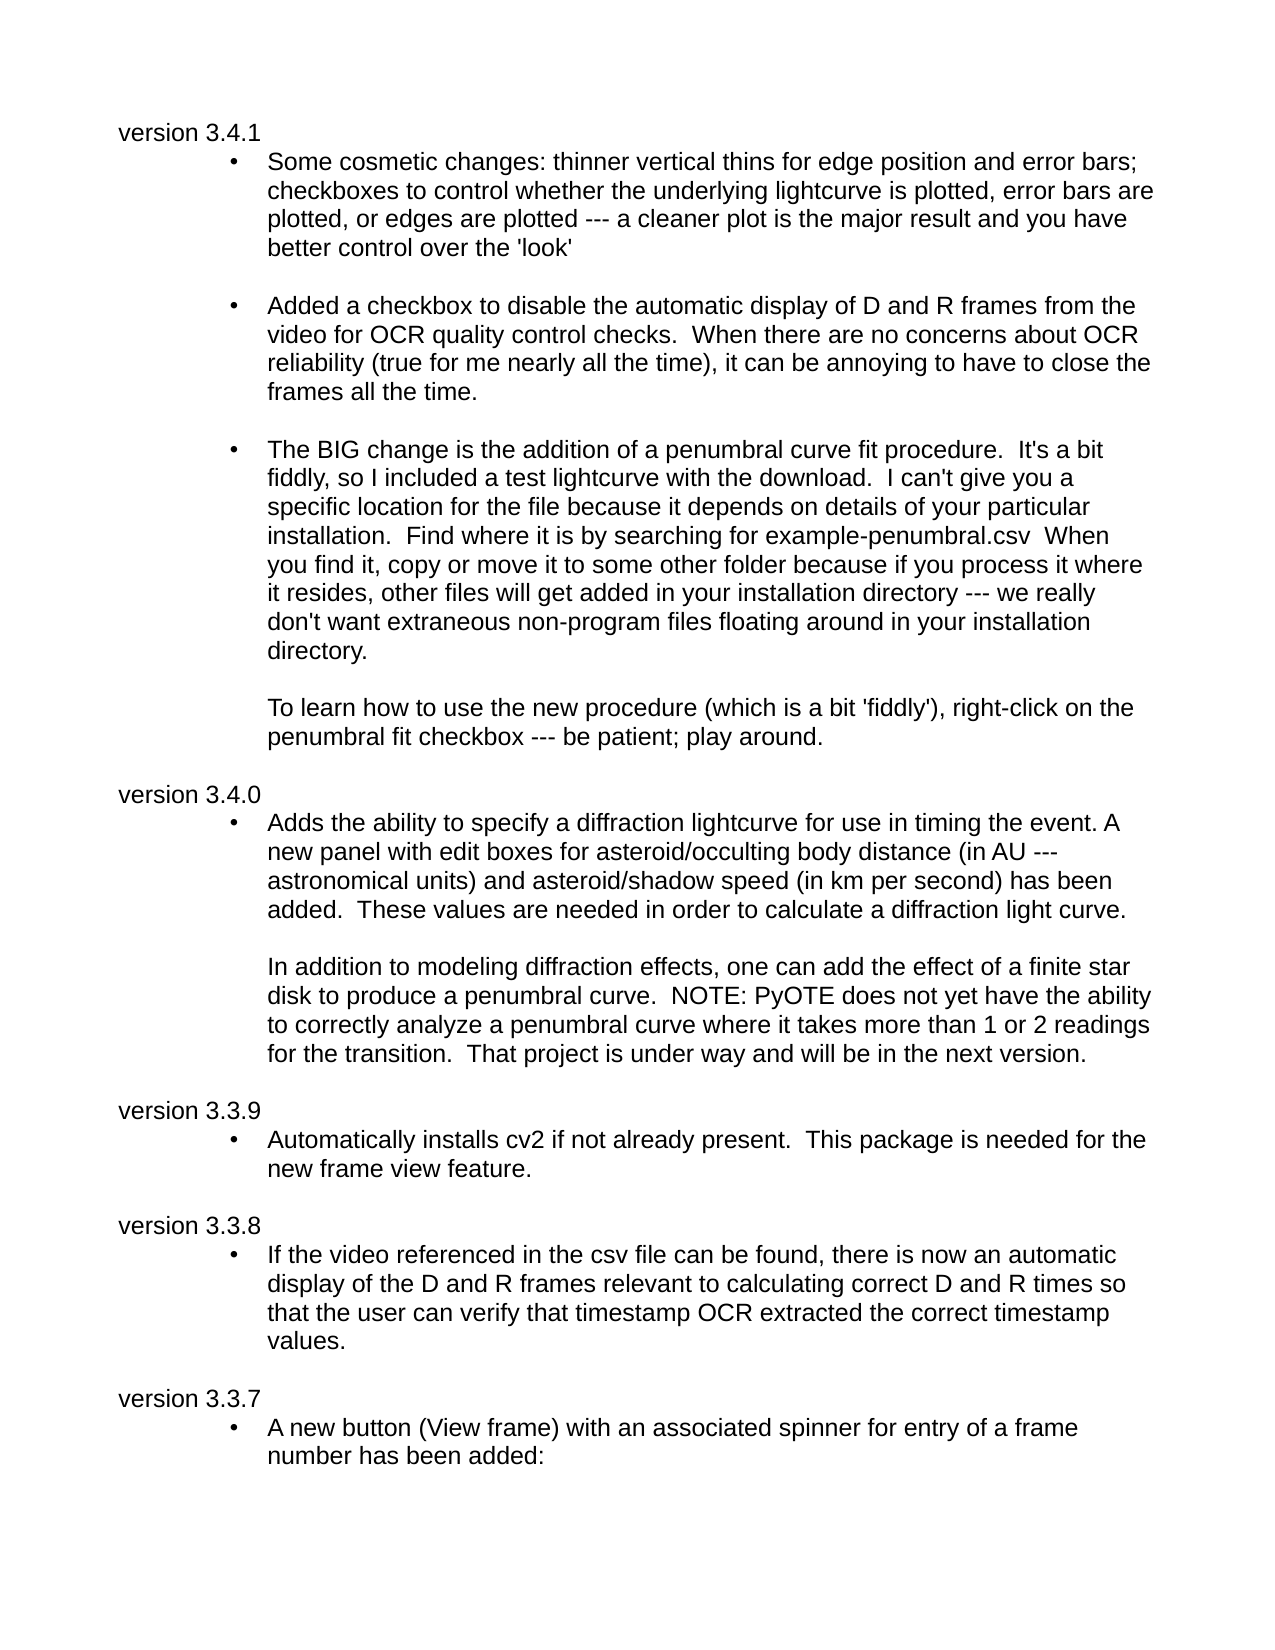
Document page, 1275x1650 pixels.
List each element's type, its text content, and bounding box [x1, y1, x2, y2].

text version 3.4.0 [118, 780, 1157, 808]
list Automatically installs cv2 if not already present. This package is needed for the new frame view feature. [229, 1125, 1157, 1211]
text version 3.3.7 [118, 1384, 1157, 1412]
text version 3.3.9 [118, 1096, 1157, 1125]
list If the video referenced in the csv file can be found, there is now an automatic display of the D and R frames relevant to calculating correct D and R times so that the user can verify that timestamp OCR extracted the correct timestamp values. [229, 1240, 1157, 1384]
list The BIG change is the addition of a penumbral curve fit procedure. It's a bit fiddly, so I included a test lightcurve with the download. I can't give you a specific location for the file because it depends on details of your particular installation. Find where it is by searching for example-penumbral.csv When you find it, copy or move it to some other folder because if you process it where it resides, other files will get added in your installation directory --- we really don't want extraneous non-program files floating around in your installation directory. To learn how to use the new procedure (which is a bit 'fiddly'), right-click on the penumbral fit checkbox --- be patient; play around. [229, 434, 1157, 780]
list Adds the ability to specify a diffraction lightcurve for use in timing the event. A new panel with edit boxes for asteroid/occulting body distance (in AU --- astronomical units) and asteroid/shadow speed (in km per second) has been added. These values are needed in order to calculate a diffraction light curve. In addition to modeling diffraction effects, one can add the effect of a finite star disk to produce a penumbral curve. NOTE: PyOTE does not yet have the ability to correctly analyze a penumbral curve where it takes more than 1 or 2 readings for the transition. That project is under way and will be in the next version. [229, 808, 1157, 1096]
list A new button (View frame) with an associated spinner for entry of a frame number has been added: [229, 1412, 1157, 1470]
list Some cosmetic changes: thinner vertical thins for edge position and error bars; checkboxes to control whether the underlying lightcurve is plotted, error bars are plotted, or edges are plotted --- a cleaner plot is the major result and you have better control over the 'look' [229, 147, 1157, 291]
list Added a checkbox to disable the automatic display of D and R frames from the video for OCR quality control checks. When there are no concerns about OCR reliability (true for me nearly all the time), it can be annoying to have to close the frames all the time. [229, 291, 1157, 434]
text version 3.3.8 [118, 1211, 1157, 1240]
text version 3.4.1 [118, 118, 1157, 147]
